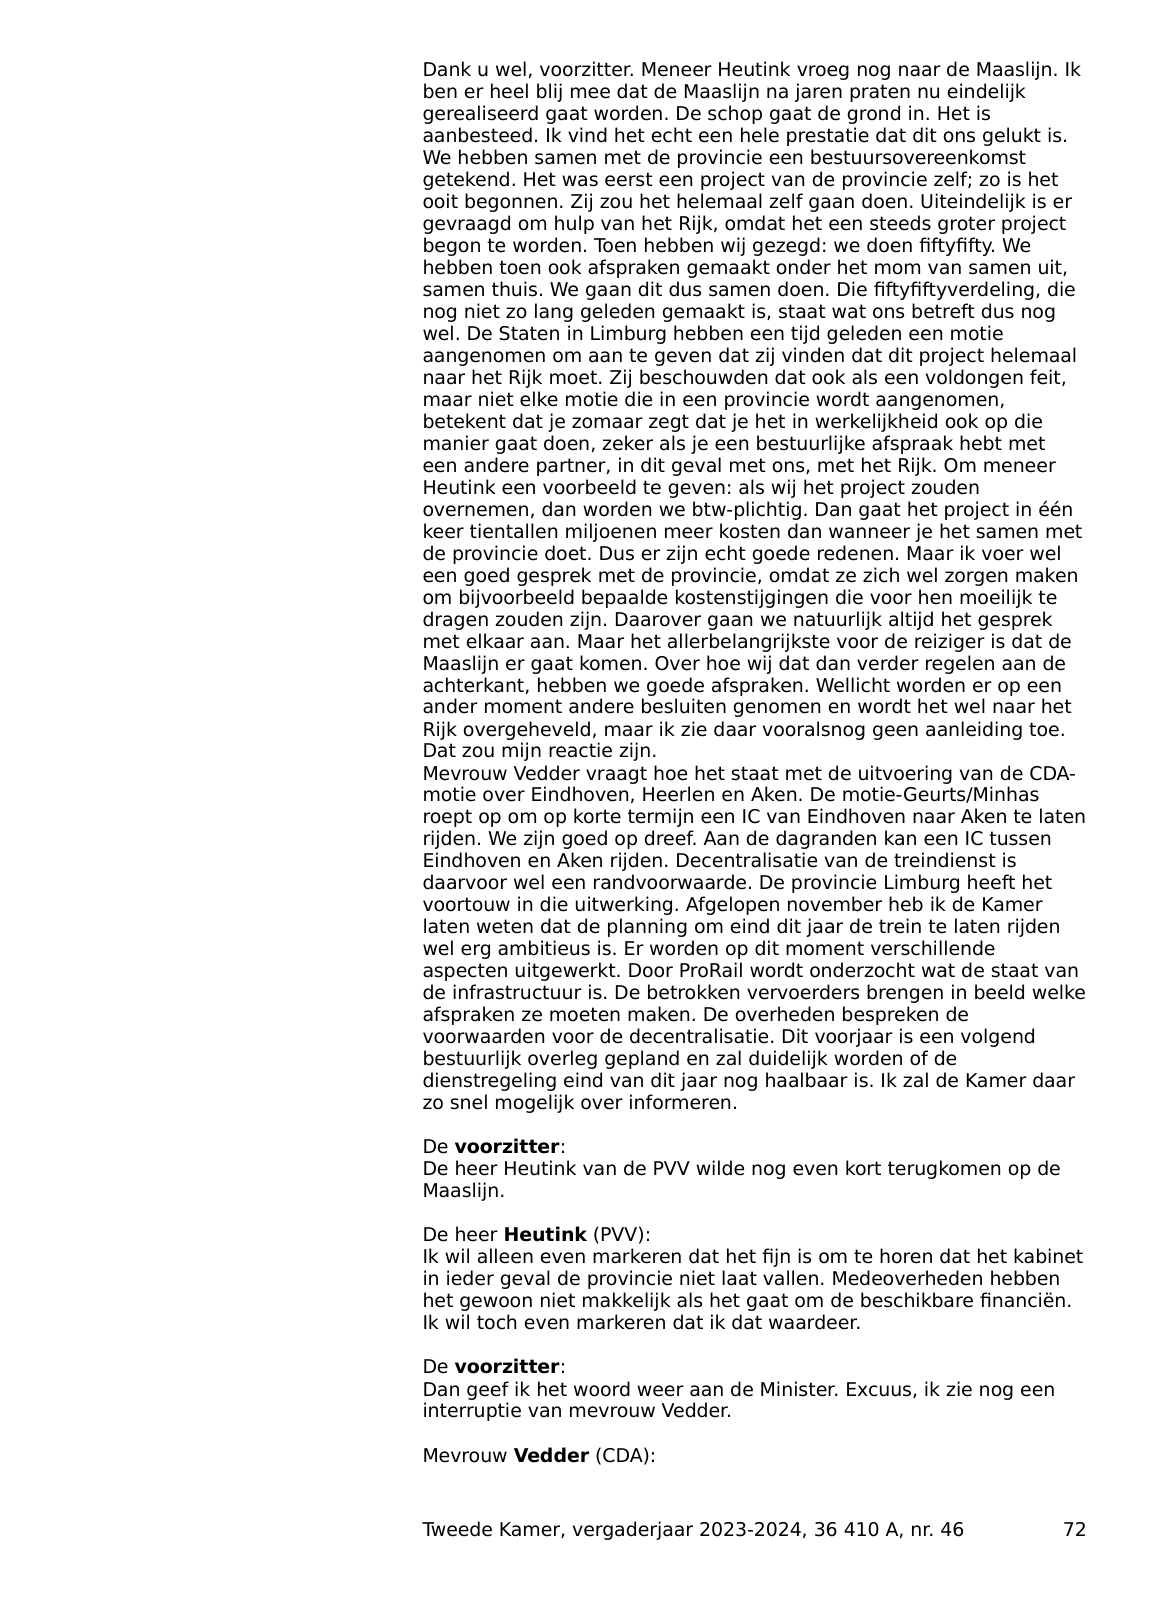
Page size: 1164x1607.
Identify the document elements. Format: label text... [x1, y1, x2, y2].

text Dan geef ik het woord weer aan de Minister. Excuus, ik zie nog een interruptie van mevrouw Vedder. [422, 1378, 1087, 1422]
text Dank u wel, voorzitter. Meneer Heutink vroeg nog naar de Maaslijn. Ik ben er heel blij mee dat de Maaslijn na jaren praten nu eindelijk gerealiseerd gaat worden. De schop gaat de grond in. Het is aanbesteed. Ik vind het echt een hele prestatie dat dit ons gelukt is. We hebben samen met de provincie een bestuursovereenkomst getekend. Het was eerst een project van de provincie zelf; zo is het ooit begonnen. Zij zou het helemaal zelf gaan doen. Uiteindelijk is er gevraagd om hulp van het Rijk, omdat het een steeds groter project begon te worden. Toen hebben wij gezegd: we doen fiftyfifty. We hebben toen ook afspraken gemaakt onder het mom van samen uit, samen thuis. We gaan dit dus samen doen. Die fiftyfiftyverdeling, die nog niet zo lang geleden gemaakt is, staat wat ons betreft dus nog wel. De Staten in Limburg hebben een tijd geleden een motie aangenomen om aan te geven dat zij vinden dat dit project helemaal naar het Rijk moet. Zij beschouwden dat ook als een voldongen feit, maar niet elke motie die in een provincie wordt aangenomen, betekent dat je zomaar zegt dat je het in werkelijkheid ook op die manier gaat doen, zeker als je een bestuurlijke afspraak hebt met een andere partner, in dit geval met ons, met het Rijk. Om meneer Heutink een voorbeeld te geven: als wij het project zouden overnemen, dan worden we btw-plichtig. Dan gaat het project in één keer tientallen miljoenen meer kosten dan wanneer je het samen met de provincie doet. Dus er zijn echt goede redenen. Maar ik voer wel een goed gesprek met de provincie, omdat ze zich wel zorgen maken om bijvoorbeeld bepaalde kostenstijgingen die voor hen moeilijk te dragen zouden zijn. Daarover gaan we natuurlijk altijd het gesprek met elkaar aan. Maar het allerbelangrijkste voor de reiziger is dat de Maaslijn er gaat komen. Over hoe wij dat dan verder regelen aan de achterkant, hebben we goede afspraken. Wellicht worden er op een ander moment andere besluiten genomen en wordt het wel naar het Rijk overgeheveld, maar ik zie daar vooralsnog geen aanleiding toe. Dat zou mijn reactie zijn. [422, 59, 1087, 762]
text Mevrouw Vedder (CDA): [422, 1444, 1087, 1467]
text Ik wil alleen even markeren dat het fijn is om te horen dat het kabinet in ieder geval de provincie niet laat vallen. Medeoverheden hebben het gewoon niet makkelijk als het gaat om de beschikbare financiën. Ik wil toch even markeren dat ik dat waardeer. [422, 1246, 1087, 1334]
text De voorzitter: [422, 1356, 1087, 1378]
text De heer Heutink (PVV): [422, 1224, 1087, 1246]
text De heer Heutink van de PVV wilde nog even kort terugkomen op de Maaslijn. [422, 1158, 1087, 1202]
text Mevrouw Vedder vraagt hoe het staat met de uitvoering van de CDA-motie over Eindhoven, Heerlen en Aken. De motie-Geurts/Minhas roept op om op korte termijn een IC van Eindhoven naar Aken te laten rijden. We zijn goed op dreef. Aan de dagranden kan een IC tussen Eindhoven en Aken rijden. Decentralisatie van de treindienst is daarvoor wel een randvoorwaarde. De provincie Limburg heeft het voortouw in die uitwerking. Afgelopen november heb ik de Kamer laten weten dat de planning om eind dit jaar de trein te laten rijden wel erg ambitieus is. Er worden op dit moment verschillende aspecten uitgewerkt. Door ProRail wordt onderzocht wat de staat van de infrastructuur is. De betrokken vervoerders brengen in beeld welke afspraken ze moeten maken. De overheden bespreken de voorwaarden voor de decentralisatie. Dit voorjaar is een volgend bestuurlijk overleg gepland en zal duidelijk worden of de dienstregeling eind van dit jaar nog haalbaar is. Ik zal de Kamer daar zo snel mogelijk over informeren. [422, 762, 1087, 1114]
text De voorzitter: [422, 1136, 1087, 1158]
